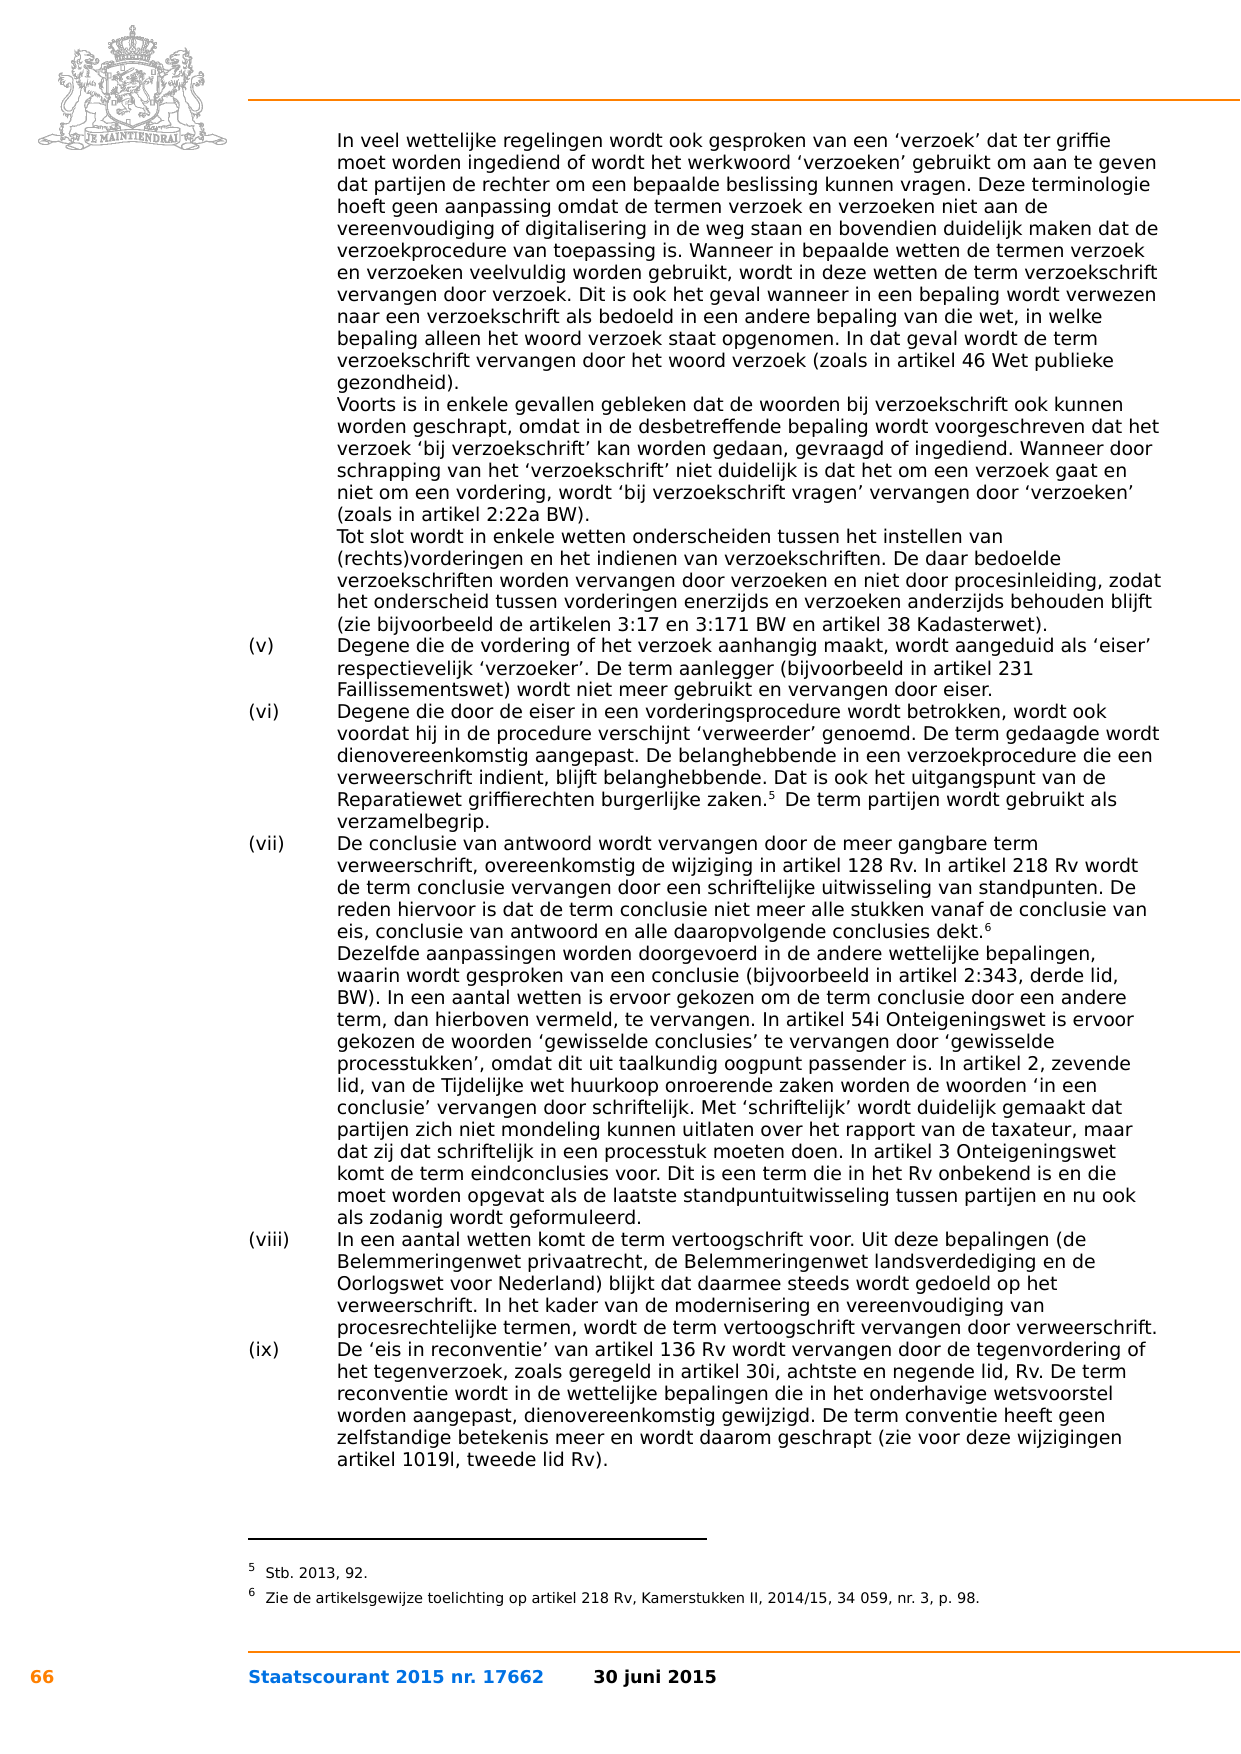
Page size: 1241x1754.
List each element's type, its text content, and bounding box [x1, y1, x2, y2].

text Zie de artikelsgewijze toelichting op artikel 218 Rv, Kamerstukken II, 2014/15, 34 059, nr. 3, p. 98. [248, 1586, 1163, 1608]
text Tot slot wordt in enkele wetten onderscheiden tussen het instellen van (rechts)vorderingen en het indienen van verzoekschriften. De daar bedoelde verzoekschriften worden vervangen door verzoeken en niet door procesinleiding, zodat het onderscheid tussen vorderingen enerzijds en verzoeken anderzijds behouden blijft (zie bijvoorbeeld de artikelen 3:17 en 3:171 BW en artikel 38 Kadasterwet). [337, 526, 1163, 635]
picture [38, 25, 227, 150]
text Stb. 2013, 92. [248, 1561, 1163, 1583]
text (viii) In een aantal wetten komt de term vertoogschrift voor. Uit deze bepalingen (de Belemmeringenwet privaatrecht, de Belemmeringenwet landsverdediging en de Oorlogswet voor Nederland) blijkt dat daarmee steeds wordt gedoeld op het verweerschrift. In het kader van de modernisering en vereenvoudiging van procesrechtelijke termen, wordt de term vertoogschrift vervangen door verweerschrift. [248, 1229, 1163, 1339]
text (vii) De conclusie van antwoord wordt vervangen door de meer gangbare term verweerschrift, overeenkomstig de wijziging in artikel 128 Rv. In artikel 218 Rv wordt de term conclusie vervangen door een schriftelijke uitwisseling van standpunten. De reden hiervoor is dat de term conclusie niet meer alle stukken vanaf de conclusie van eis, conclusie van antwoord en alle daaropvolgende conclusies dekt. [248, 833, 1163, 943]
text Voorts is in enkele gevallen gebleken dat de woorden bij verzoekschrift ook kunnen worden geschrapt, omdat in de desbetreffende bepaling wordt voorgeschreven dat het verzoek ‘bij verzoekschrift’ kan worden gedaan, gevraagd of ingediend. Wanneer door schrapping van het ‘verzoekschrift’ niet duidelijk is dat het om een verzoek gaat en niet om een vordering, wordt ‘bij verzoekschrift vragen’ vervangen door ‘verzoeken’ (zoals in artikel 2:22a BW). [337, 394, 1163, 526]
text In veel wettelijke regelingen wordt ook gesproken van een ‘verzoek’ dat ter griffie moet worden ingediend of wordt het werkwoord ‘verzoeken’ gebruikt om aan te geven dat partijen de rechter om een bepaalde beslissing kunnen vragen. Deze terminologie hoeft geen aanpassing omdat de termen verzoek en verzoeken niet aan de vereenvoudiging of digitalisering in de weg staan en bovendien duidelijk maken dat de verzoekprocedure van toepassing is. Wanneer in bepaalde wetten de termen verzoek en verzoeken veelvuldig worden gebruikt, wordt in deze wetten de term verzoekschrift vervangen door verzoek. Dit is ook het geval wanneer in een bepaling wordt verwezen naar een verzoekschrift als bedoeld in een andere bepaling van die wet, in welke bepaling alleen het woord verzoek staat opgenomen. In dat geval wordt de term verzoekschrift vervangen door het woord verzoek (zoals in artikel 46 Wet publieke gezondheid). [337, 130, 1163, 394]
text (v) Degene die de vordering of het verzoek aanhangig maakt, wordt aangeduid als ‘eiser’ respectievelijk ‘verzoeker’. De term aanlegger (bijvoorbeeld in artikel 231 Faillissementswet) wordt niet meer gebruikt en vervangen door eiser. [248, 635, 1163, 701]
text (vi) Degene die door de eiser in een vorderingsprocedure wordt betrokken, wordt ook voordat hij in de procedure verschijnt ‘verweerder’ genoemd. De term gedaagde wordt dienovereenkomstig aangepast. De belanghebbende in een verzoekprocedure die een verweerschrift indient, blijft belanghebbende. Dat is ook het uitgangspunt van de Reparatiewet griffierechten burgerlijke zaken. De term partijen wordt gebruikt als verzamelbegrip. [248, 701, 1163, 833]
text (ix) De ‘eis in reconventie’ van artikel 136 Rv wordt vervangen door de tegenvordering of het tegenverzoek, zoals geregeld in artikel 30i, achtste en negende lid, Rv. De term reconventie wordt in de wettelijke bepalingen die in het onderhavige wetsvoorstel worden aangepast, dienovereenkomstig gewijzigd. De term conventie heeft geen zelfstandige betekenis meer en wordt daarom geschrapt (zie voor deze wijzigingen artikel 1019l, tweede lid Rv). [248, 1339, 1163, 1471]
text Dezelfde aanpassingen worden doorgevoerd in de andere wettelijke bepalingen, waarin wordt gesproken van een conclusie (bijvoorbeeld in artikel 2:343, derde lid, BW). In een aantal wetten is ervoor gekozen om de term conclusie door een andere term, dan hierboven vermeld, te vervangen. In artikel 54i Onteigeningswet is ervoor gekozen de woorden ‘gewisselde conclusies’ te vervangen door ‘gewisselde processtukken’, omdat dit uit taalkundig oogpunt passender is. In artikel 2, zevende lid, van de Tijdelijke wet huurkoop onroerende zaken worden de woorden ‘in een conclusie’ vervangen door schriftelijk. Met ‘schriftelijk’ wordt duidelijk gemaakt dat partijen zich niet mondeling kunnen uitlaten over het rapport van de taxateur, maar dat zij dat schriftelijk in een processtuk moeten doen. In artikel 3 Onteigeningswet komt de term eindconclusies voor. Dit is een term die in het Rv onbekend is en die moet worden opgevat als de laatste standpuntuitwisseling tussen partijen en nu ook als zodanig wordt geformuleerd. [337, 943, 1163, 1229]
